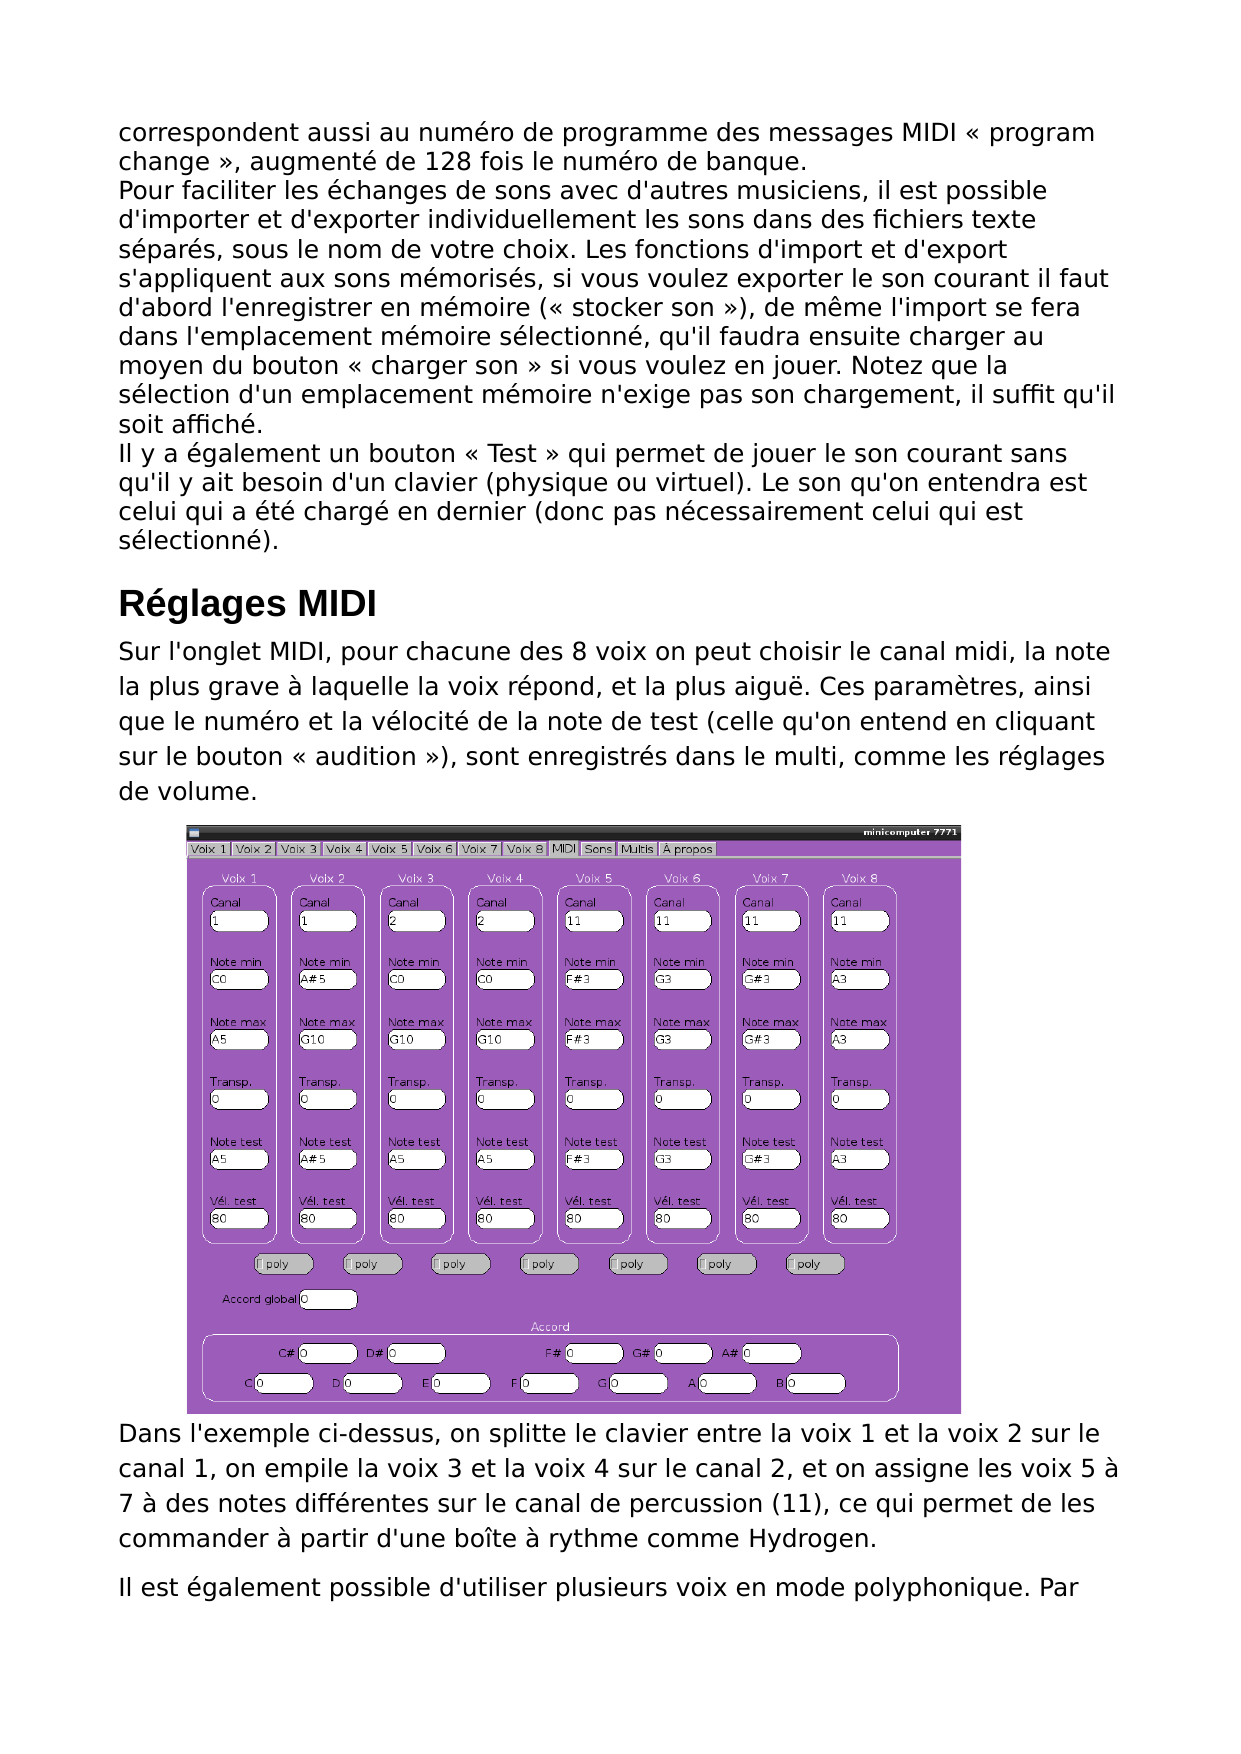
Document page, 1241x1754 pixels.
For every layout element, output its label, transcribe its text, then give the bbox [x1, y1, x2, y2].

text Pour faciliter les échanges de sons avec d'autres musiciens, il est possible d'importer et d'exporter individuellement les sons dans des fichiers texte séparés, sous le nom de votre choix. Les fonctions d'import et d'export s'appliquent aux sons mémorisés, si vous voulez exporter le son courant il faut d'abord l'enregistrer en mémoire (« stocker son »), de même l'import se fera dans l'emplacement mémoire sélectionné, qu'il faudra ensuite charger au moyen du bouton « charger son » si vous voulez en jouer. Notez que la sélection d'un emplacement mémoire n'exige pas son chargement, il suffit qu'il soit affiché. [118, 176, 1122, 439]
text Il est également possible d'utiliser plusieurs voix en mode polyphonique. Par [118, 1574, 1122, 1603]
text Il y a également un bouton « Test » qui permet de jouer le son courant sans qu'il y ait besoin d'un clavier (physique ou virtuel). Le son qu'on entendra est celui qui a été chargé en dernier (donc pas nécessairement celui qui est sélectionné). [118, 439, 1122, 556]
text correspondent aussi au numéro de programme des messages MIDI « program change », augmenté de 128 fois le numéro de banque. [118, 118, 1122, 176]
text Dans l'exemple ci-dessus, on splitte le clavier entre la voix 1 et la voix 2 sur le canal 1, on empile la voix 3 et la voix 4 sur le canal 2, et on assigne les voix 5 à 7 à des notes différentes sur le canal de percussion (11), ce qui permet de les commander à partir d'une boîte à rythme comme Hydrogen. [118, 1414, 1122, 1553]
picture [186, 825, 962, 1414]
subtitle Réglages MIDI [118, 581, 1122, 624]
text Sur l'onglet MIDI, pour chacune des 8 voix on peut choisir le canal midi, la note la plus grave à laquelle la voix répond, et la plus aiguë. Ces paramètres, ainsi que le numéro et la vélocité de la note de test (celle qu'on entend en cliquant sur le bouton « audition »), sont enregistrés dans le multi, comme les réglages de volume. [118, 637, 1122, 806]
